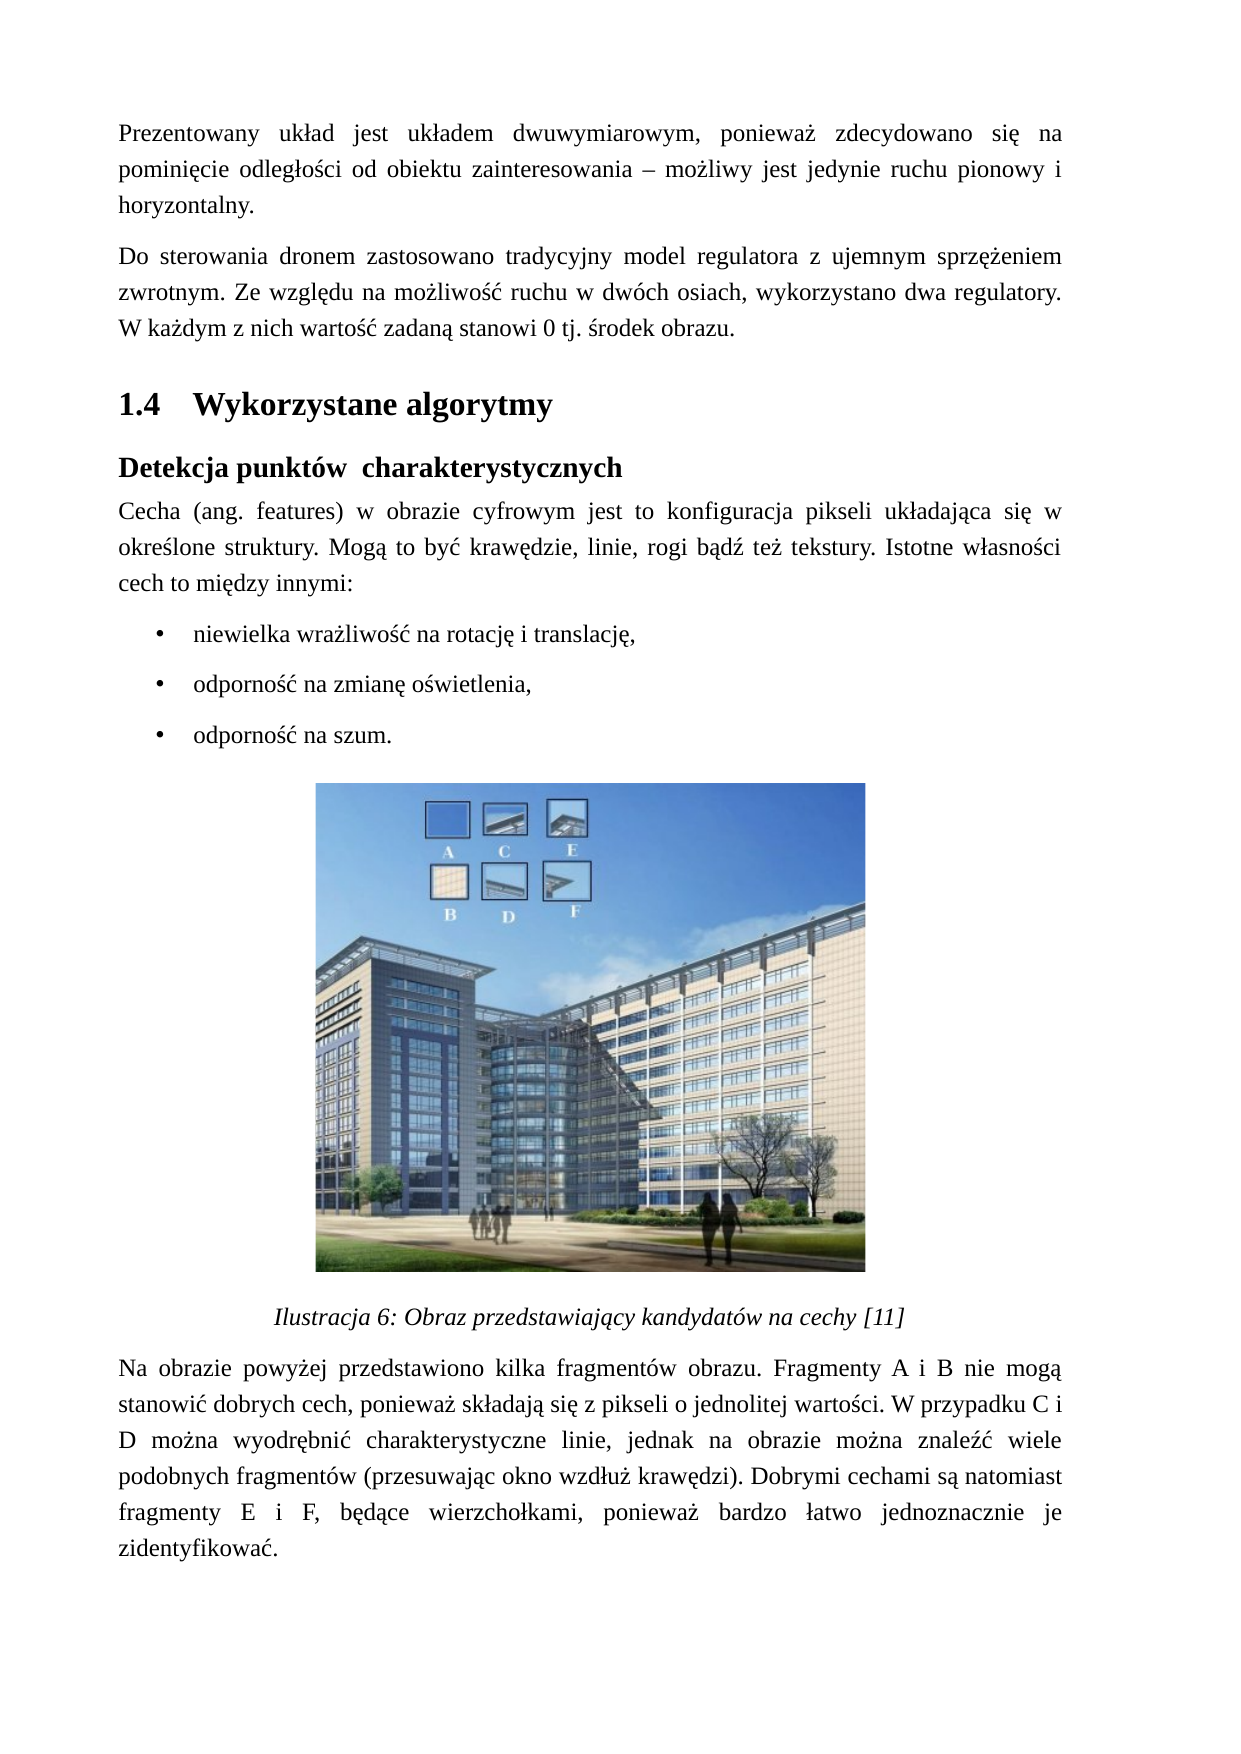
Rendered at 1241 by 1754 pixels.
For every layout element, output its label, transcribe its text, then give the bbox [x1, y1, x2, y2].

text Prezentowany układ jest układem dwuwymiarowym, ponieważ zdecydowano się na pominięcie odległości od obiektu zainteresowania – możliwy jest jedynie ruchu pionowy i horyzontalny. [118, 118, 1063, 219]
subtitle Detekcja punktów charakterystycznych [118, 450, 1063, 484]
text Do sterowania dronem zastosowano tradycyjny model regulatora z ujemnym sprzężeniem zwrotnym. Ze względu na możliwość ruchu w dwóch osiach, wykorzystano dwa regulatory. W każdym z nich wartość zadaną stanowi 0 tj. środek obrazu. [118, 241, 1063, 341]
list odporność na zmianę oświetlenia, [156, 669, 1063, 698]
text Na obrazie powyżej przedstawiono kilka fragmentów obrazu. Fragmenty A i B nie mogą stanowić dobrych cech, ponieważ składają się z pikseli o jednolitej wartości. W przypadku C i D można wyodrębnić charakterystyczne linie, jednak na obrazie można znaleźć wiele podobnych fragmentów (przesuwając okno wzdłuż krawędzi). Dobrymi cechami są natomiast fragmenty E i F, będące wierzchołkami, ponieważ bardzo łatwo jednoznacznie je zidentyfikować. [118, 1353, 1063, 1562]
list niewielka wrażliwość na rotację i translację, [156, 619, 1063, 647]
picture [315, 783, 866, 1272]
list odporność na szum. [156, 720, 1063, 749]
text Cecha (ang. features) w obrazie cyfrowym jest to konfiguracja pikseli układająca się w określone struktury. Mogą to być krawędzie, linie, rogi bądź też tekstury. Istotne własności cech to między innymi: [118, 496, 1063, 597]
text Ilustracja 6: Obraz przedstawiający kandydatów na cechy [11] [238, 1302, 943, 1331]
subtitle Wykorzystane algorytmy [118, 384, 1063, 423]
